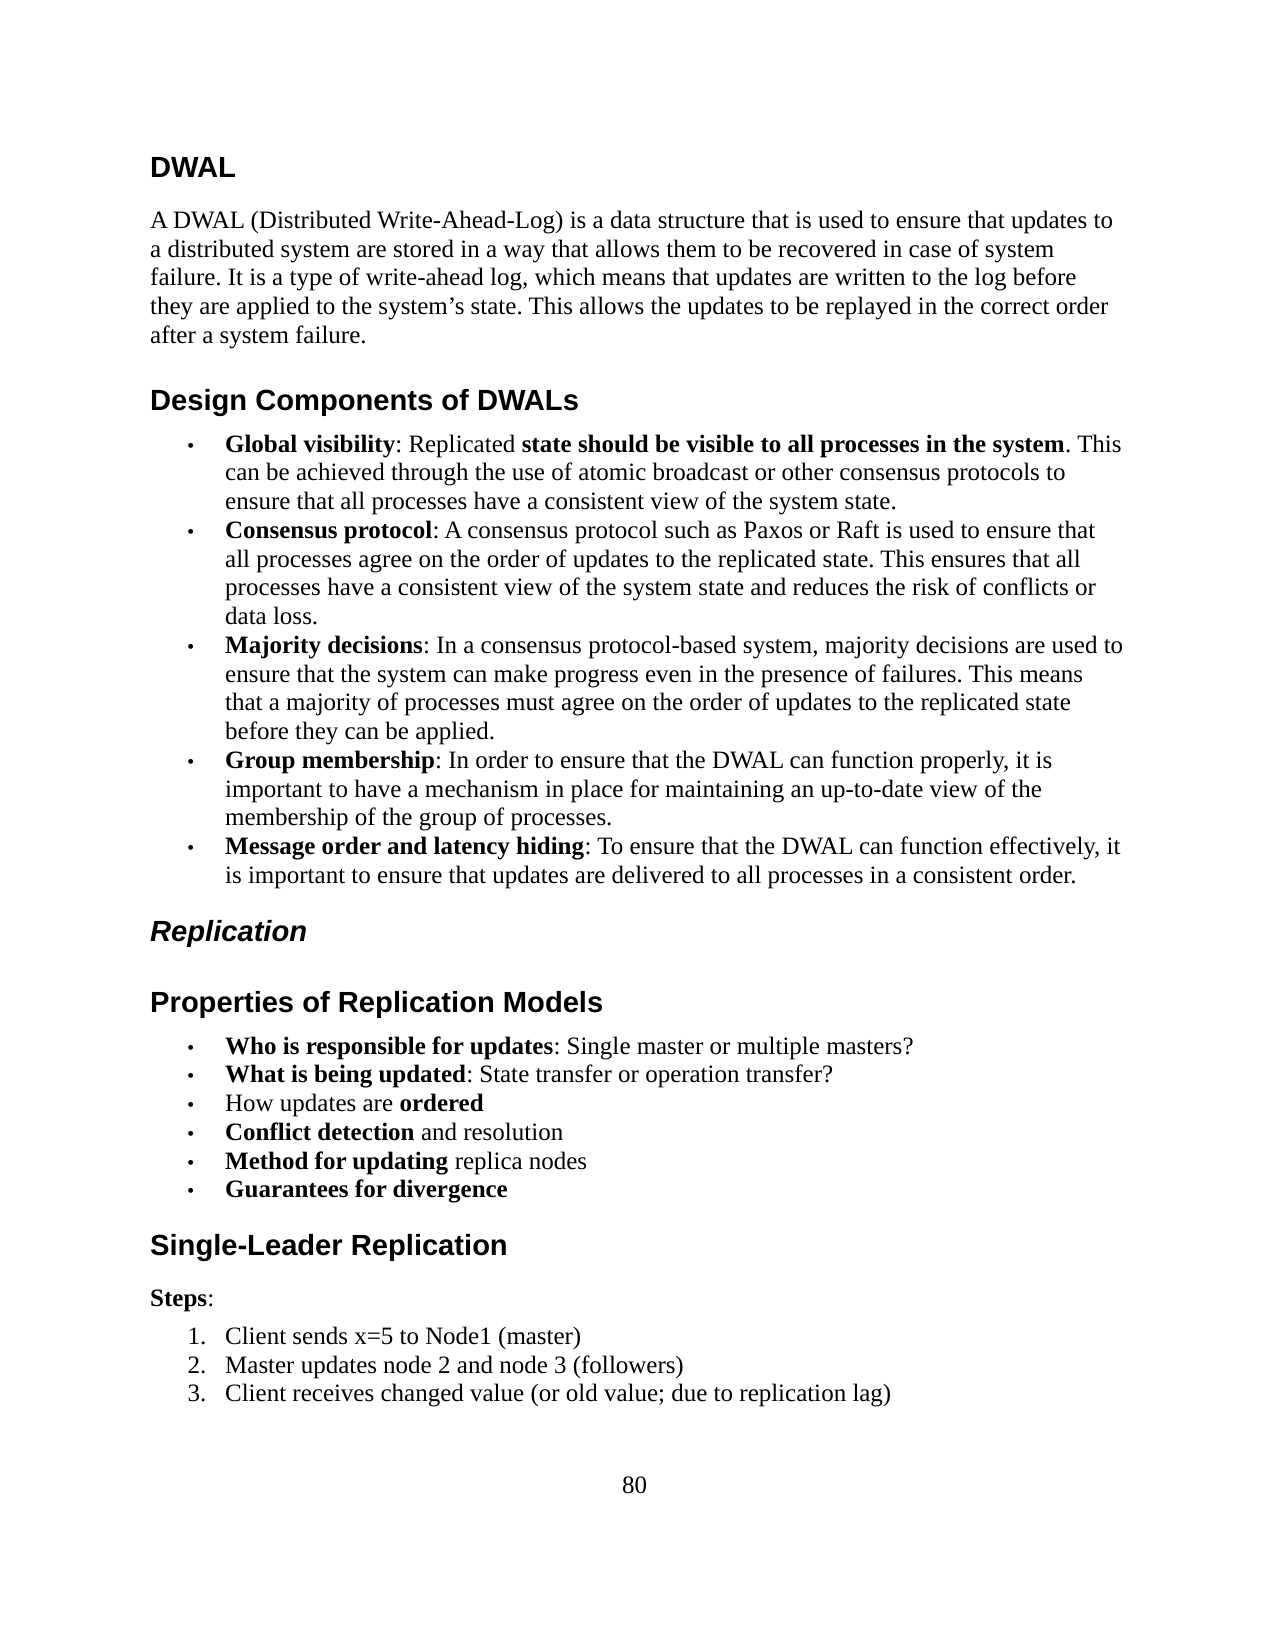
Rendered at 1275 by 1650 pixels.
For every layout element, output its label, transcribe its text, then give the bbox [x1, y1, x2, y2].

subtitle Properties of Replication Models [150, 985, 1125, 1018]
list Message order and latency hiding: To ensure that the DWAL can function effectively, it is important to ensure that updates are delivered to all processes in a consistent order. [187, 831, 1125, 889]
subtitle Design Components of DWALs [150, 383, 1125, 416]
list Majority decisions: In a consensus protocol-based system, majority decisions are used to ensure that the system can make progress even in the presence of failures. This means that a majority of processes must agree on the order of updates to the replicated state before they can be applied. [187, 630, 1125, 745]
list Master updates node 2 and node 3 (followers) [187, 1350, 1125, 1378]
list Client receives changed value (or old value; due to replication lag) [187, 1378, 1125, 1407]
list Client sends x=5 to Node1 (master) [187, 1321, 1125, 1350]
list Global visibility: Replicated state should be visible to all processes in the system. This can be achieved through the use of atomic broadcast or other consensus protocols to ensure that all processes have a consistent view of the system state. [187, 429, 1125, 515]
list Group membership: In order to ensure that the DWAL can function properly, it is important to have a mechanism in place for maintaining an up-to-date view of the membership of the group of processes. [187, 745, 1125, 831]
subtitle DWAL [150, 150, 1125, 183]
list Consensus protocol: A consensus protocol such as Paxos or Raft is used to ensure that all processes agree on the order of updates to the replicated state. This ensures that all processes have a consistent view of the system state and reduces the risk of conflicts or data loss. [187, 515, 1125, 630]
text A DWAL (Distributed Write-Ahead-Log) is a data structure that is used to ensure that updates to a distributed system are stored in a way that allows them to be recovered in case of system failure. It is a type of write-ahead log, which means that updates are written to the log before they are applied to the system’s state. This allows the updates to be replayed in the correct order after a system failure. [150, 205, 1125, 349]
text Steps: [150, 1283, 1125, 1312]
list Guarantees for divergence [187, 1174, 1125, 1203]
list Who is responsible for updates: Single master or multiple masters? [187, 1031, 1125, 1059]
list Conflict detection and resolution [187, 1117, 1125, 1146]
list Method for updating replica nodes [187, 1146, 1125, 1174]
subtitle Replication [150, 914, 1125, 947]
list What is being updated: State transfer or operation transfer? [187, 1059, 1125, 1088]
list How updates are ordered [187, 1088, 1125, 1117]
subtitle Single-Leader Replication [150, 1228, 1125, 1262]
